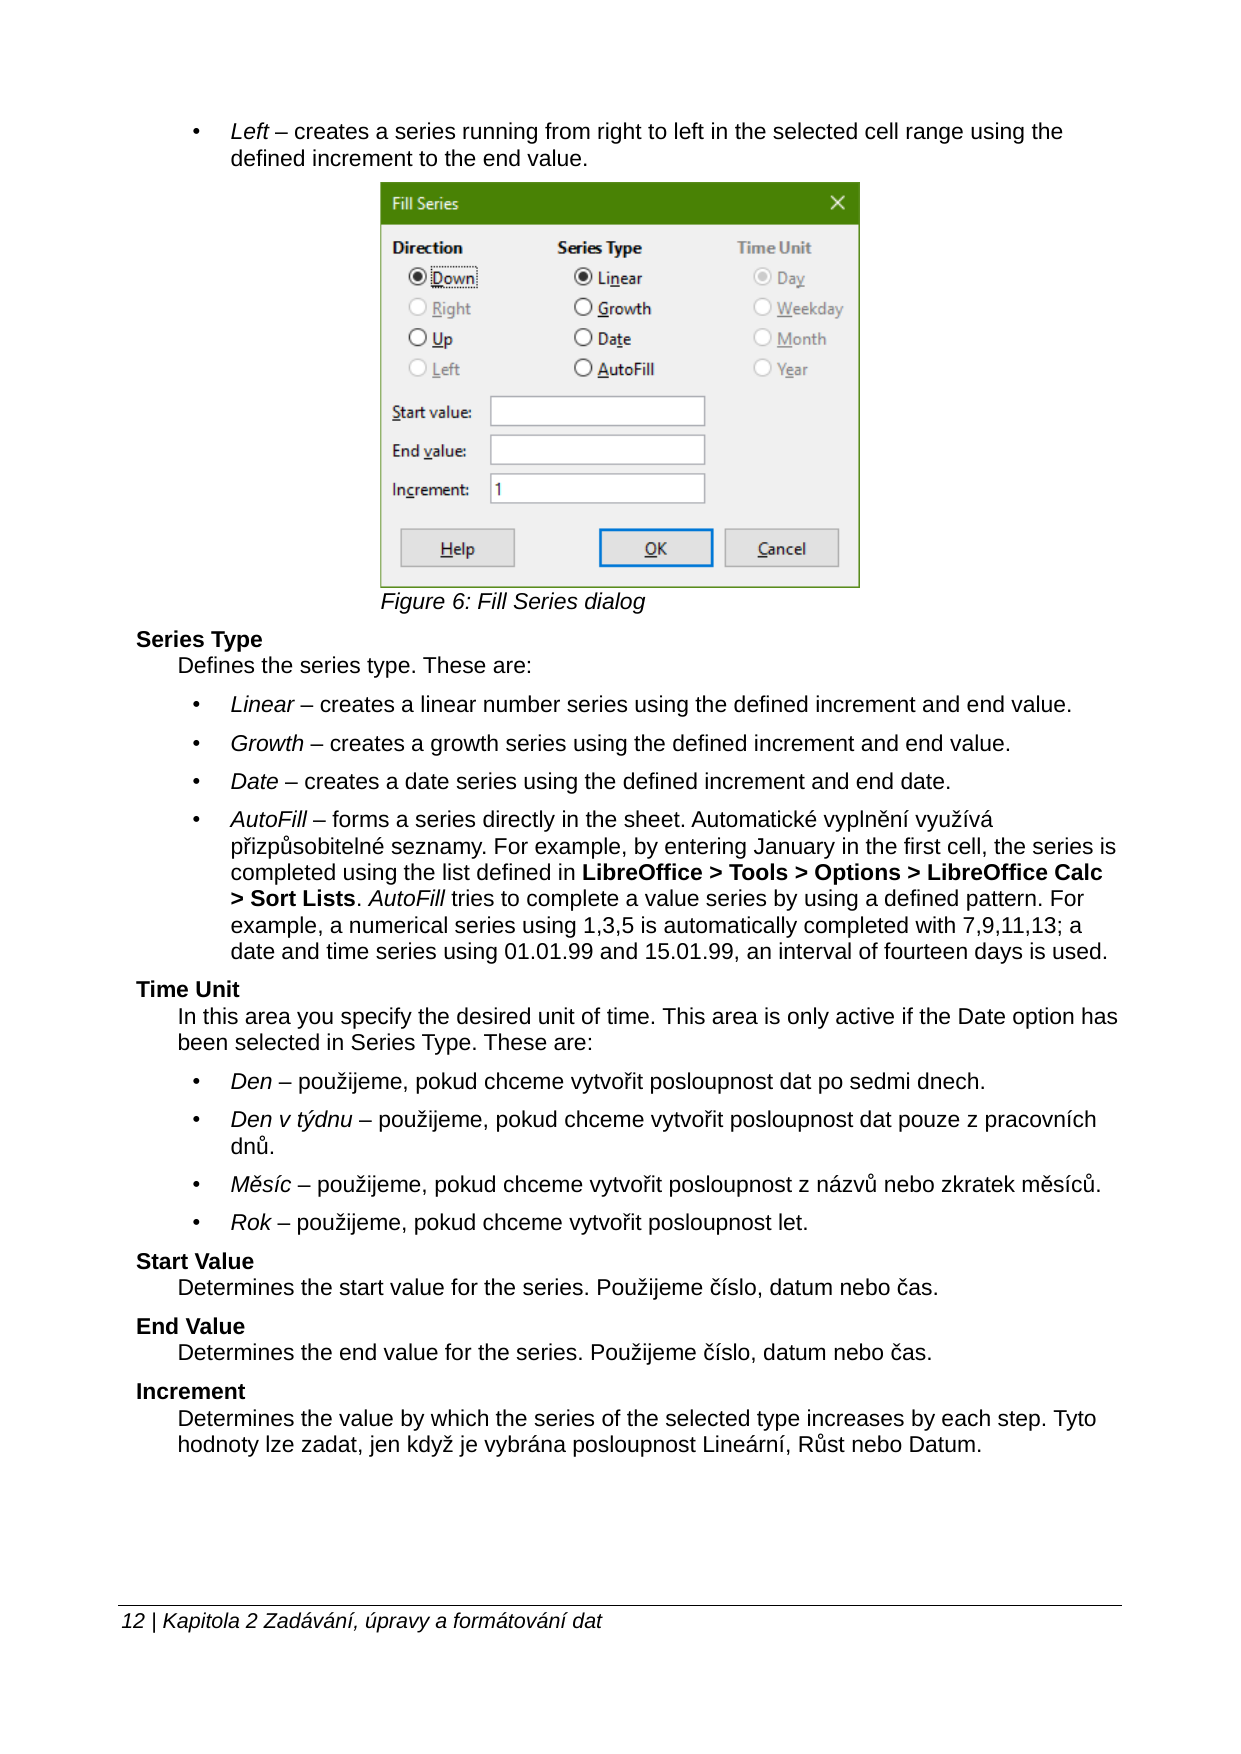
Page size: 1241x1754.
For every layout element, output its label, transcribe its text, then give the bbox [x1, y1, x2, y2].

list Growth – creates a growth series using the defined increment and end value. [192, 730, 1122, 756]
text In this area you specify the desired unit of time. This area is only active if the Date option has been selected in Series Type. These are: [177, 1003, 1122, 1056]
list AutoFill – forms a series directly in the sheet. Automatické vyplnění využívá přizpůsobitelné seznamy. For example, by entering January in the first cell, the series is completed using the list defined in LibreOffice > Tools > Options > LibreOffice Calc > Sort Lists. AutoFill tries to complete a value series by using a defined pattern. For example, a numerical series using 1,3,5 is automatically completed with 7,9,11,13; a date and time series using 01.01.99 and 15.01.99, an interval of fourteen days is used. [192, 806, 1122, 964]
text Series Type [136, 626, 1122, 652]
picture [380, 182, 860, 588]
list Date – creates a date series using the defined increment and end date. [192, 768, 1122, 794]
text Determines the start value for the series. Použijeme číslo, datum nebo čas. [177, 1274, 1122, 1300]
text Time Unit [136, 976, 1122, 1003]
list Den – použijeme, pokud chceme vytvořit posloupnost dat po sedmi dnech. [192, 1068, 1122, 1094]
list Left – creates a series running from right to left in the selected cell range using the defined increment to the end value. [192, 118, 1122, 171]
text Determines the value by which the series of the selected type increases by each step. Tyto hodnoty lze zadat, jen když je vybrána posloupnost Lineární, Růst nebo Datum. [177, 1404, 1122, 1457]
text Start Value [136, 1248, 1122, 1274]
text Figure 6: Fill Series dialog [380, 588, 860, 614]
text End Value [136, 1313, 1122, 1339]
text Increment [136, 1378, 1122, 1404]
list Rok – použijeme, pokud chceme vytvořit posloupnost let. [192, 1209, 1122, 1236]
text Determines the end value for the series. Použijeme číslo, datum nebo čas. [177, 1339, 1122, 1366]
list Den v týdnu – použijeme, pokud chceme vytvořit posloupnost dat pouze z pracovních dnů. [192, 1106, 1122, 1159]
list Měsíc – použijeme, pokud chceme vytvořit posloupnost z názvů nebo zkratek měsíců. [192, 1171, 1122, 1197]
list Linear – creates a linear number series using the defined increment and end value. [192, 691, 1122, 718]
text Defines the series type. These are: [177, 652, 1122, 679]
